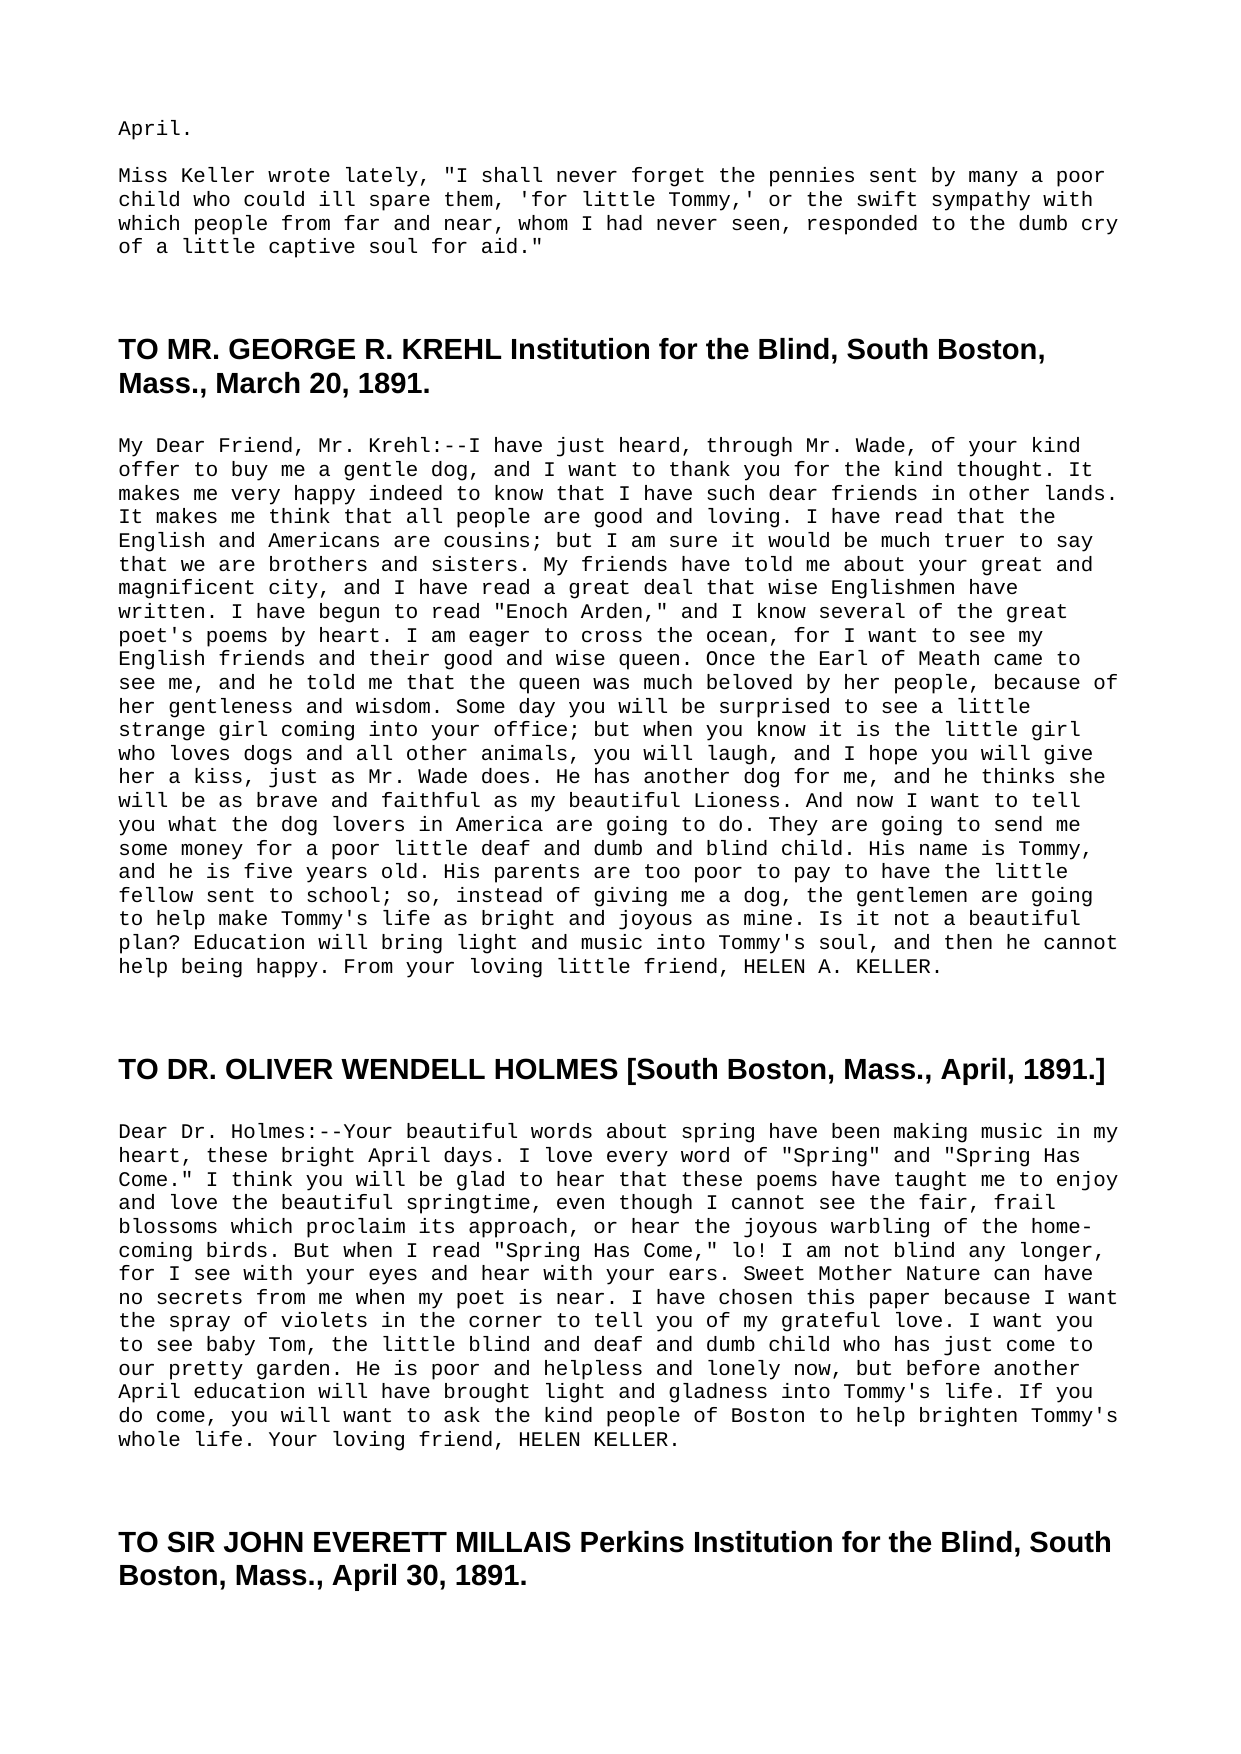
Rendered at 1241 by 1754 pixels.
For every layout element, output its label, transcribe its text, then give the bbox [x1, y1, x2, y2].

text April. [118, 118, 1122, 142]
subtitle TO MR. GEORGE R. KREHL Institution for the Blind, South Boston, Mass., March 20, 1891. [118, 332, 1122, 399]
text My Dear Friend, Mr. Krehl:--I have just heard, through Mr. Wade, of your kind offer to buy me a gentle dog, and I want to thank you for the kind thought. It makes me very happy indeed to know that I have such dear friends in other lands. It makes me think that all people are good and loving. I have read that the English and Americans are cousins; but I am sure it would be much truer to say that we are brothers and sisters. My friends have told me about your great and magnificent city, and I have read a great deal that wise Englishmen have written. I have begun to read "Enoch Arden," and I know several of the great poet's poems by heart. I am eager to cross the ocean, for I want to see my English friends and their good and wise queen. Once the Earl of Meath came to see me, and he told me that the queen was much beloved by her people, because of her gentleness and wisdom. Some day you will be surprised to see a little strange girl coming into your office; but when you know it is the little girl who loves dogs and all other animals, you will laugh, and I hope you will give her a kiss, just as Mr. Wade does. He has another dog for me, and he thinks she will be as brave and faithful as my beautiful Lioness. And now I want to tell you what the dog lovers in America are going to do. They are going to send me some money for a poor little deaf and dumb and blind child. His name is Tommy, and he is five years old. His parents are too poor to pay to have the little fellow sent to school; so, instead of giving me a dog, the gentlemen are going to help make Tommy's life as bright and joyous as mine. Is it not a beautiful plan? Education will bring light and music into Tommy's soul, and then he cannot help being happy. From your loving little friend, HELEN A. KELLER. [118, 436, 1122, 979]
subtitle TO SIR JOHN EVERETT MILLAIS Perkins Institution for the Blind, South Boston, Mass., April 30, 1891. [118, 1525, 1122, 1592]
subtitle TO DR. OLIVER WENDELL HOLMES [South Boston, Mass., April, 1891.] [118, 1052, 1122, 1085]
text Dear Dr. Holmes:--Your beautiful words about spring have been making music in my heart, these bright April days. I love every word of "Spring" and "Spring Has Come." I think you will be glad to hear that these poems have taught me to enjoy and love the beautiful springtime, even though I cannot see the fair, frail blossoms which proclaim its approach, or hear the joyous warbling of the home-coming birds. But when I read "Spring Has Come," lo! I am not blind any longer, for I see with your eyes and hear with your ears. Sweet Mother Nature can have no secrets from me when my poet is near. I have chosen this paper because I want the spray of violets in the corner to tell you of my grateful love. I want you to see baby Tom, the little blind and deaf and dumb child who has just come to our pretty garden. He is poor and helpless and lonely now, but before another April education will have brought light and gladness into Tommy's life. If you do come, you will want to ask the kind people of Boston to help brighten Tommy's whole life. Your loving friend, HELEN KELLER. [118, 1121, 1122, 1452]
text Miss Keller wrote lately, "I shall never forget the pennies sent by many a poor child who could ill spare them, 'for little Tommy,' or the swift sympathy with which people from far and near, whom I had never seen, responded to the dumb cry of a little captive soul for aid." [118, 165, 1122, 260]
